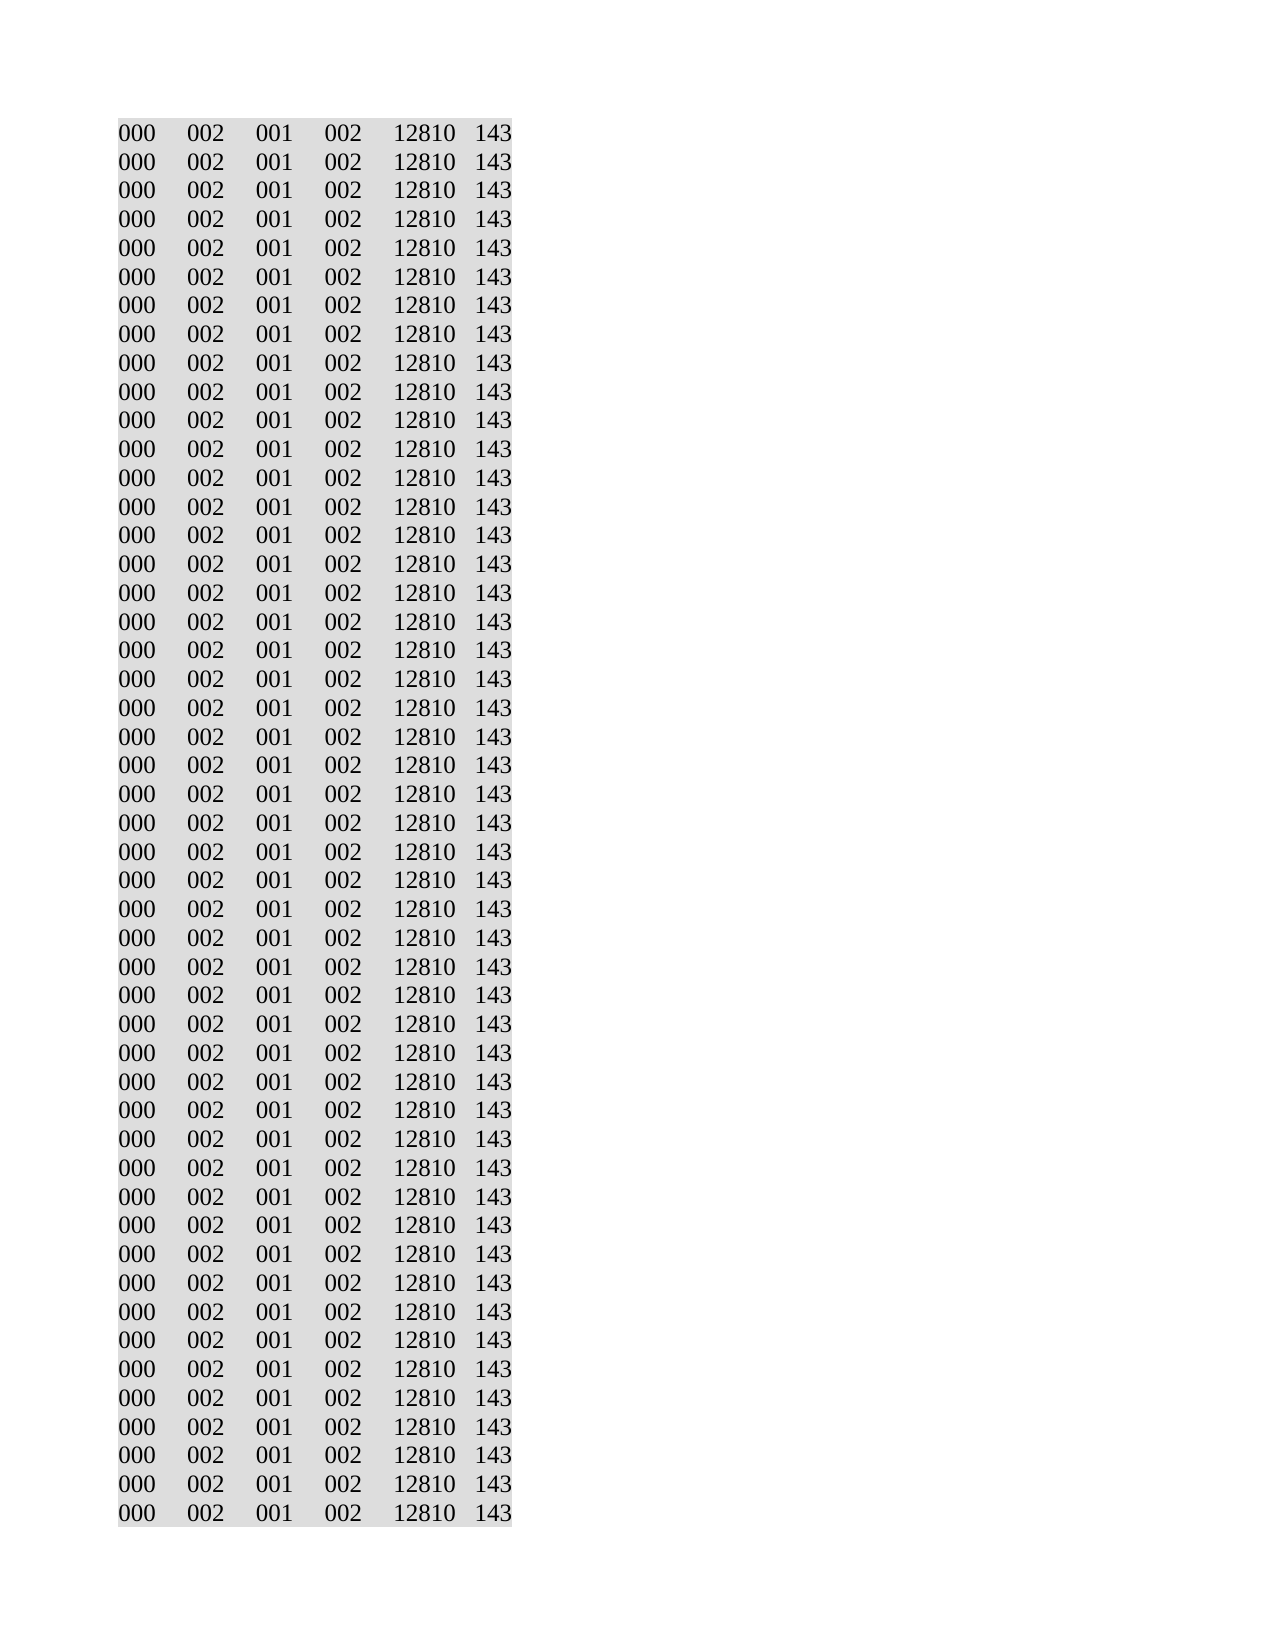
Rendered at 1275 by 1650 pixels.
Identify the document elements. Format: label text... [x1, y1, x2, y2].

text 000 002 001 002 12810 143 [118, 1297, 1157, 1326]
text 000 002 001 002 12810 143 [118, 319, 1157, 348]
text 000 002 001 002 12810 143 [118, 1412, 1157, 1441]
text 000 002 001 002 12810 143 [118, 952, 1157, 981]
text 000 002 001 002 12810 143 [118, 751, 1157, 779]
text 000 002 001 002 12810 143 [118, 636, 1157, 664]
text 000 002 001 002 12810 143 [118, 521, 1157, 549]
text 000 002 001 002 12810 143 [118, 1268, 1157, 1297]
text 000 002 001 002 12810 143 [118, 837, 1157, 866]
text 000 002 001 002 12810 143 [118, 406, 1157, 434]
text 000 002 001 002 12810 143 [118, 722, 1157, 751]
text 000 002 001 002 12810 143 [118, 693, 1157, 722]
text 000 002 001 002 12810 143 [118, 147, 1157, 176]
text 000 002 001 002 12810 143 [118, 1326, 1157, 1354]
text 000 002 001 002 12810 143 [118, 1038, 1157, 1067]
text 000 002 001 002 12810 143 [118, 1498, 1157, 1527]
text 000 002 001 002 12810 143 [118, 262, 1157, 291]
text 000 002 001 002 12810 143 [118, 1383, 1157, 1412]
text 000 002 001 002 12810 143 [118, 1441, 1157, 1469]
text 000 002 001 002 12810 143 [118, 1153, 1157, 1182]
text 000 002 001 002 12810 143 [118, 348, 1157, 377]
text 000 002 001 002 12810 143 [118, 1211, 1157, 1239]
text 000 002 001 002 12810 143 [118, 233, 1157, 262]
text 000 002 001 002 12810 143 [118, 1182, 1157, 1211]
text 000 002 001 002 12810 143 [118, 607, 1157, 636]
text 000 002 001 002 12810 143 [118, 1009, 1157, 1038]
text 000 002 001 002 12810 143 [118, 434, 1157, 463]
text 000 002 001 002 12810 143 [118, 204, 1157, 233]
text 000 002 001 002 12810 143 [118, 808, 1157, 837]
text 000 002 001 002 12810 143 [118, 291, 1157, 319]
text 000 002 001 002 12810 143 [118, 1067, 1157, 1096]
text 000 002 001 002 12810 143 [118, 664, 1157, 693]
text 000 002 001 002 12810 143 [118, 779, 1157, 808]
text 000 002 001 002 12810 143 [118, 549, 1157, 578]
text 000 002 001 002 12810 143 [118, 1124, 1157, 1153]
text 000 002 001 002 12810 143 [118, 1354, 1157, 1383]
text 000 002 001 002 12810 143 [118, 894, 1157, 923]
text 000 002 001 002 12810 143 [118, 578, 1157, 607]
text 000 002 001 002 12810 143 [118, 981, 1157, 1009]
text 000 002 001 002 12810 143 [118, 1096, 1157, 1124]
text 000 002 001 002 12810 143 [118, 377, 1157, 406]
text 000 002 001 002 12810 143 [118, 463, 1157, 492]
text 000 002 001 002 12810 143 [118, 1239, 1157, 1268]
text 000 002 001 002 12810 143 [118, 923, 1157, 952]
text 000 002 001 002 12810 143 [118, 866, 1157, 894]
text 000 002 001 002 12810 143 [118, 118, 1157, 147]
text 000 002 001 002 12810 143 [118, 492, 1157, 521]
text 000 002 001 002 12810 143 [118, 1469, 1157, 1498]
text 000 002 001 002 12810 143 [118, 176, 1157, 204]
